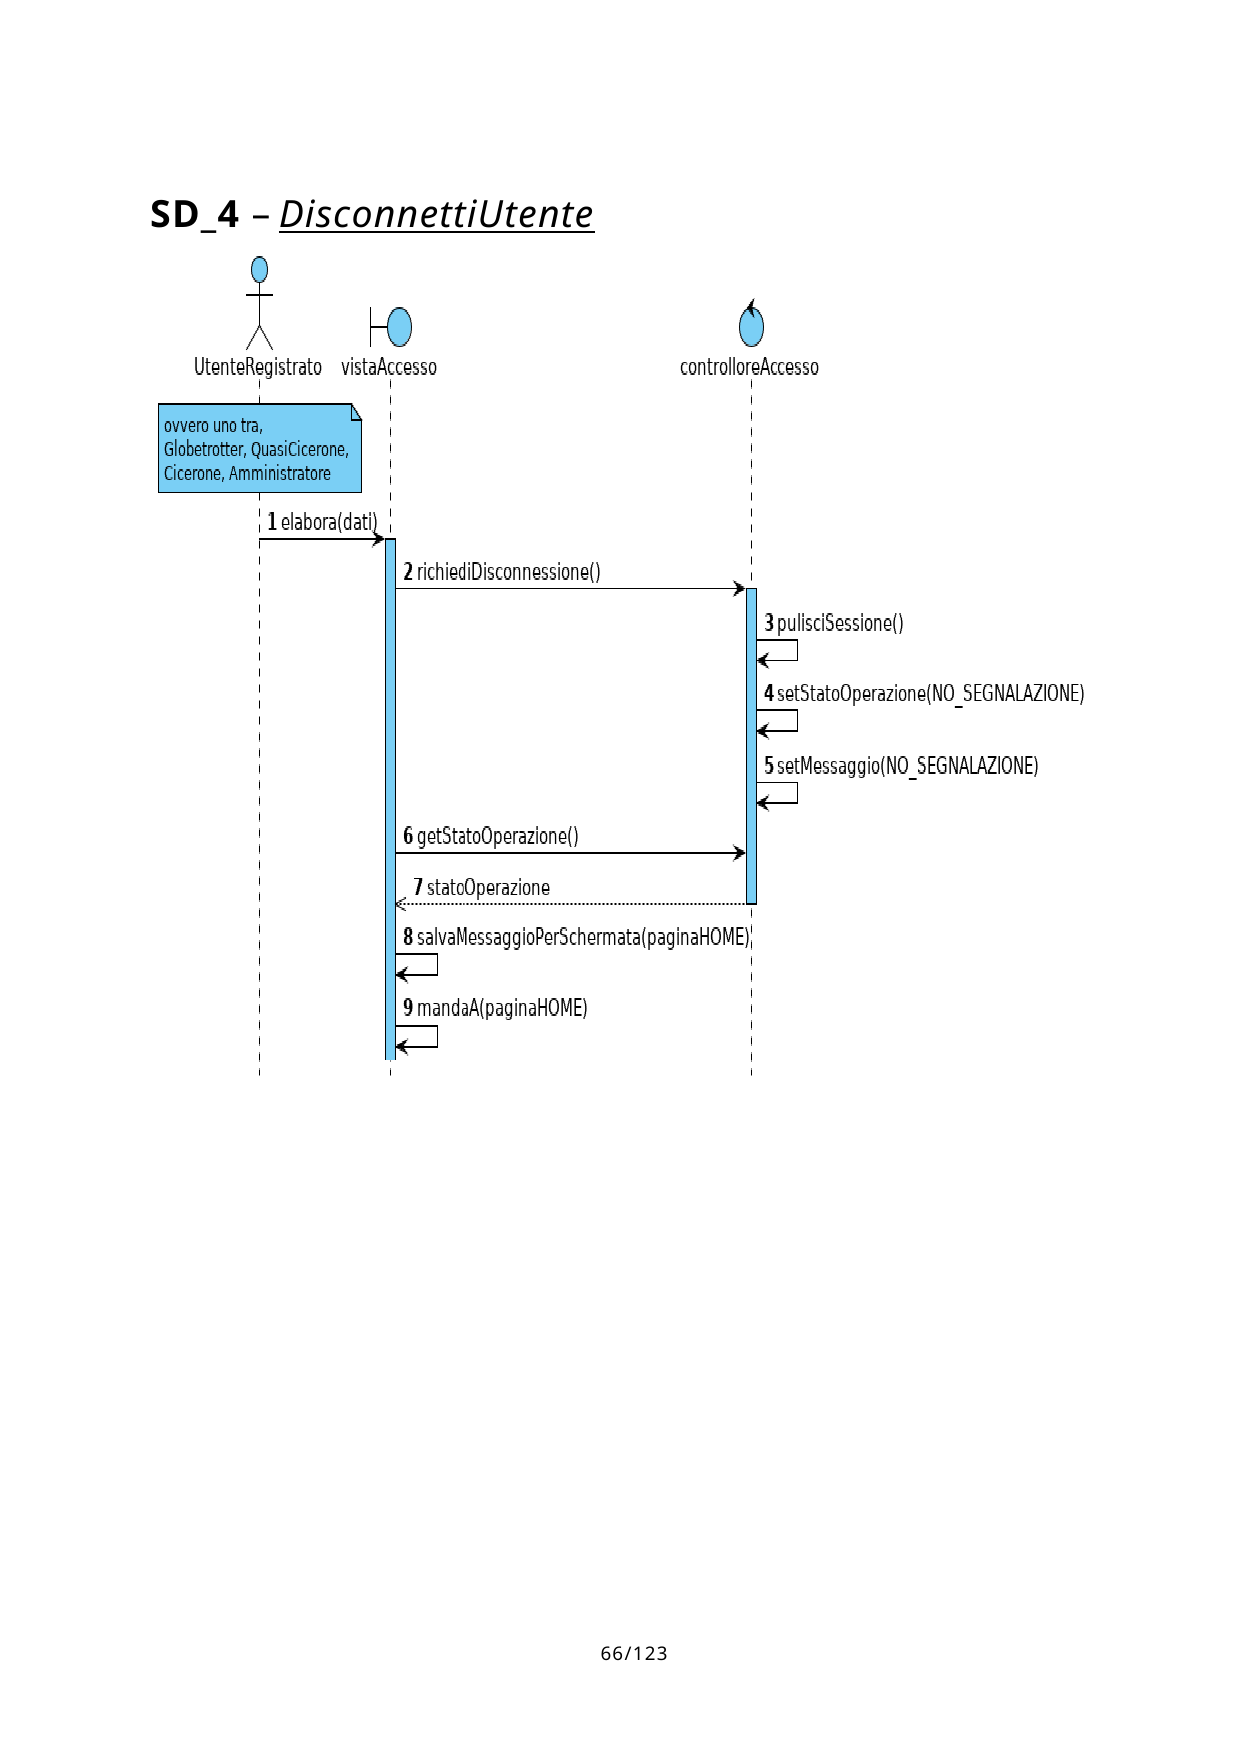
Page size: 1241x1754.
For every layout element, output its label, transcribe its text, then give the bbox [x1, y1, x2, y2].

text SD_4 – DisconnettiUtente [150, 187, 1090, 238]
picture [150, 250, 1091, 1093]
